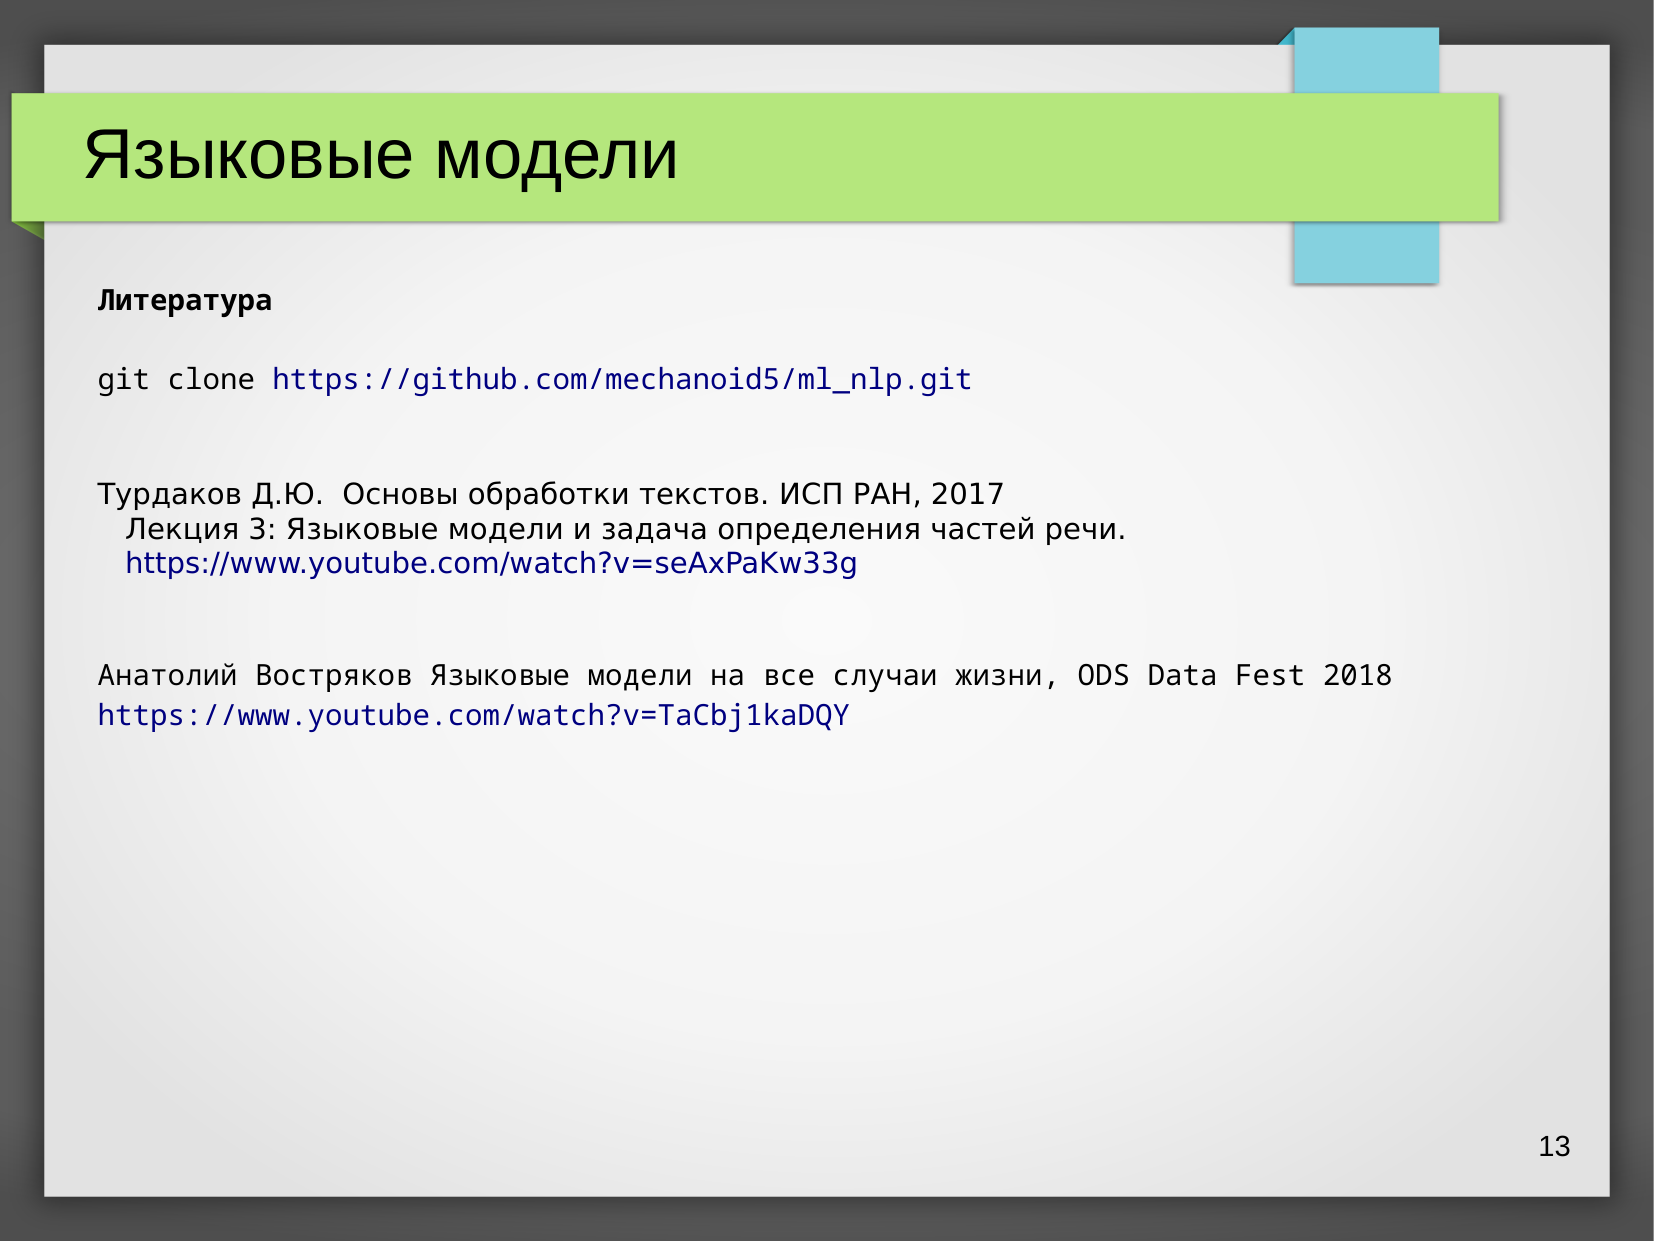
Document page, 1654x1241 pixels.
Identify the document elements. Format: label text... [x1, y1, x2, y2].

text_box Литература git clone https://github.com/mechanoid5/ml_nlp.git Турдаков Д.Ю. Основы обработки текстов. ИСП РАН, 2017 Лекция 3: Языковые модели и задача определения частей речи. https://www.youtube.com/watch?v=seAxPaKw33g Анатолий Востряков Языковые модели на все случаи жизни, ODS Data Fest 2018 https://www.youtube.com/watch?v=TaCbj1kaDQY [82, 271, 1607, 922]
picture [0, 0, 1654, 1241]
title Языковые модели [82, 114, 1406, 194]
